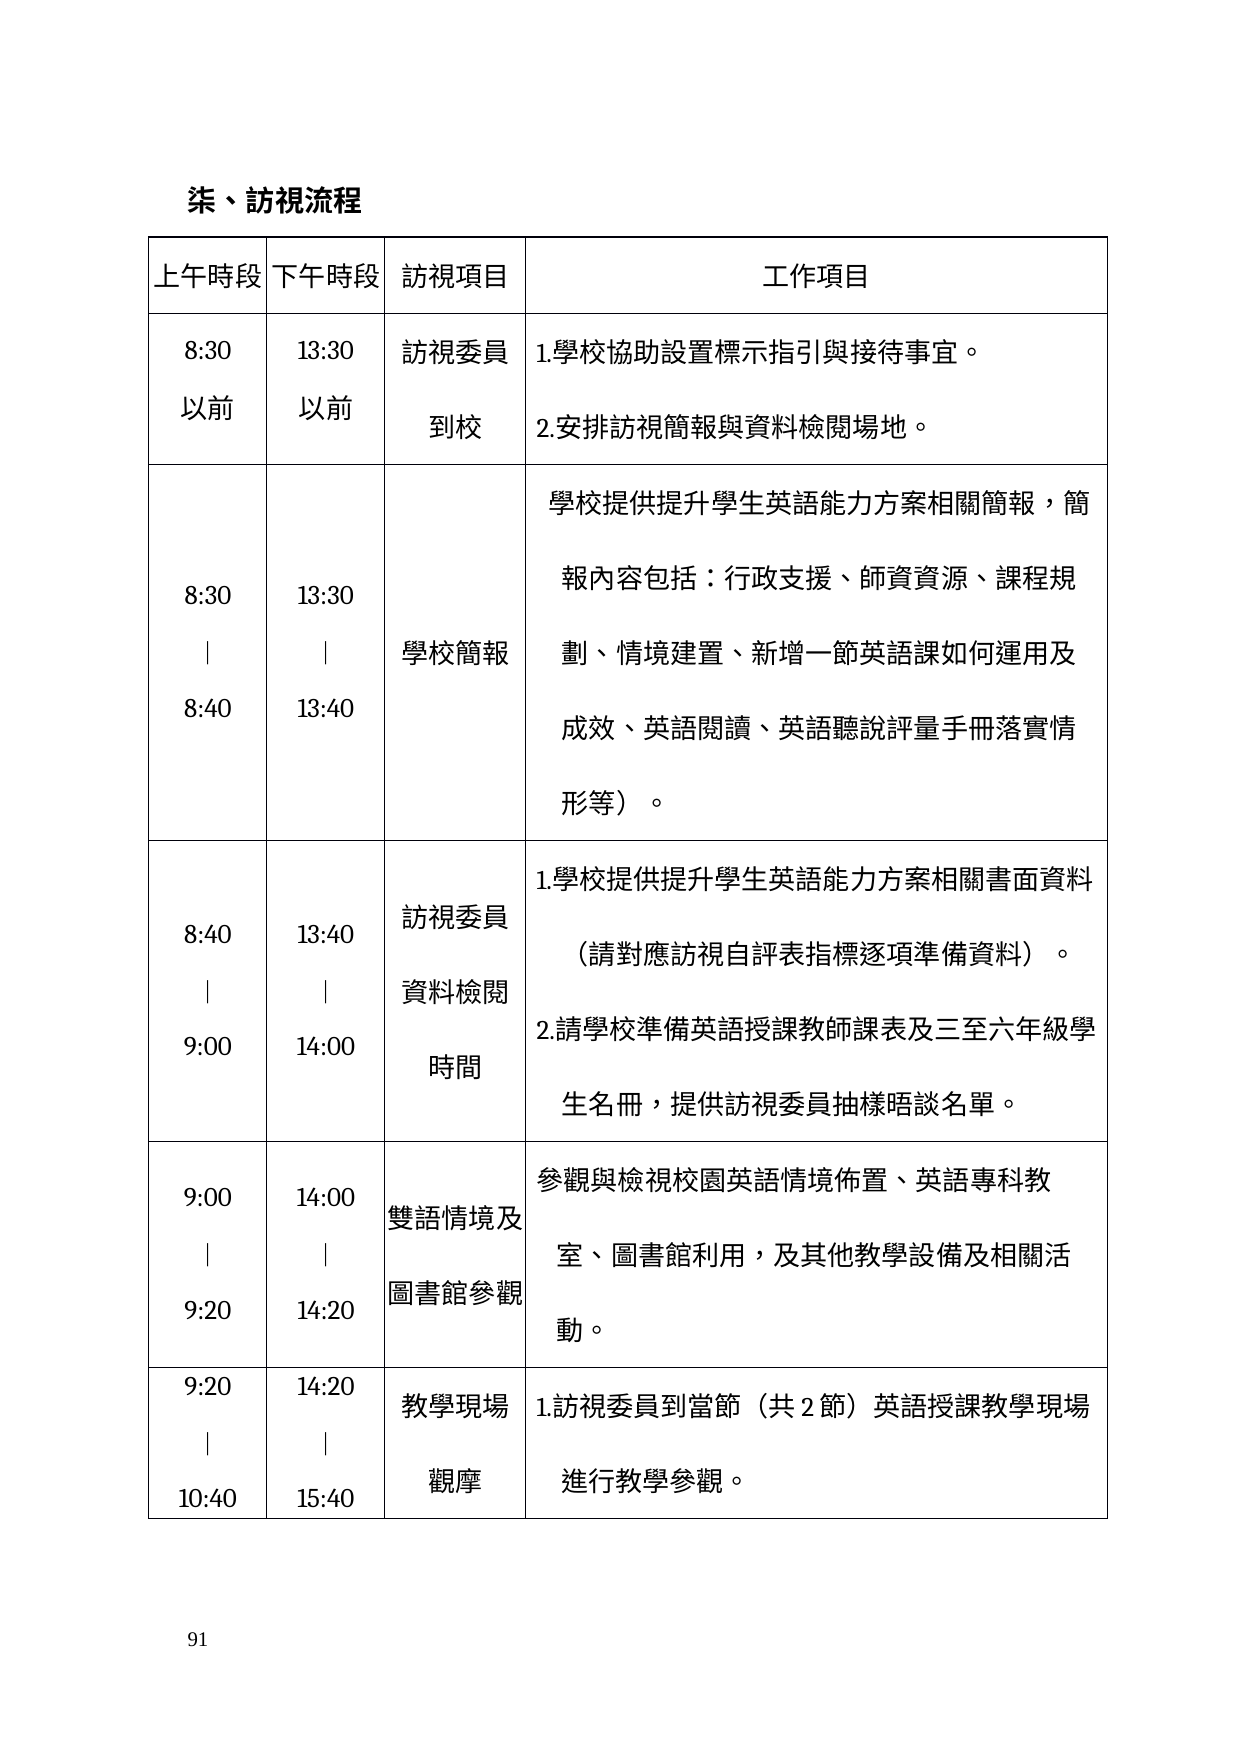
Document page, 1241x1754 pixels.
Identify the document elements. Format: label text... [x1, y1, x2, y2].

text 柒、訪視流程 [187, 161, 1069, 236]
table_cell 參觀與檢視校園英語情境佈置、英語專科教室、圖書館利用，及其他教學設備及相關活動。 [526, 1142, 1107, 1367]
table_cell 9:00 ︱ 9:20 [149, 1142, 266, 1367]
table_cell 13:40 ︱ 14:00 [267, 841, 384, 1141]
table_cell 1.學校協助設置標示指引與接待事宜。 2.安排訪視簡報與資料檢閱場地。 [526, 314, 1107, 463]
table_cell 8:40 ︱ 9:00 [149, 841, 266, 1141]
table_cell 雙語情境及圖書館參觀 [385, 1142, 525, 1367]
table_cell 8:30 以前 [149, 314, 266, 463]
table_cell 9:20 ︱ 10:40 [149, 1368, 266, 1518]
table_cell 13:30 ︱ 13:40 [267, 465, 384, 839]
table_cell 13:30 以前 [267, 314, 384, 463]
table_cell 1.訪視委員到當節（共2節）英語授課教學現場進行教學參觀。 [526, 1368, 1107, 1518]
table_cell 訪視委員 到校 [385, 314, 525, 463]
table_cell 訪視委員 資料檢閱 時間 [385, 841, 525, 1141]
table_header 下午時段 [267, 238, 384, 312]
table_cell 8:30 ︱ 8:40 [149, 465, 266, 839]
table_cell 14:00 ︱ 14:20 [267, 1142, 384, 1367]
table_cell 14:20 ︱ 15:40 [267, 1368, 384, 1518]
table_header 訪視項目 [385, 238, 525, 312]
table_cell 學校提供提升學生英語能力方案相關簡報，簡報內容包括：行政支援、師資資源、課程規劃、情境建置、新增一節英語課如何運用及成效、英語閱讀、英語聽說評量手冊落實情形等）。 [526, 465, 1107, 839]
table_header 工作項目 [526, 238, 1107, 312]
table_cell 學校簡報 [385, 465, 525, 839]
table_header 上午時段 [149, 238, 266, 312]
table_cell 教學現場 觀摩 [385, 1368, 525, 1518]
table_cell 1.學校提供提升學生英語能力方案相關書面資料（請對應訪視自評表指標逐項準備資料）。 2.請學校準備英語授課教師課表及三至六年級學生名冊，提供訪視委員抽樣晤談名單。 [526, 841, 1107, 1141]
